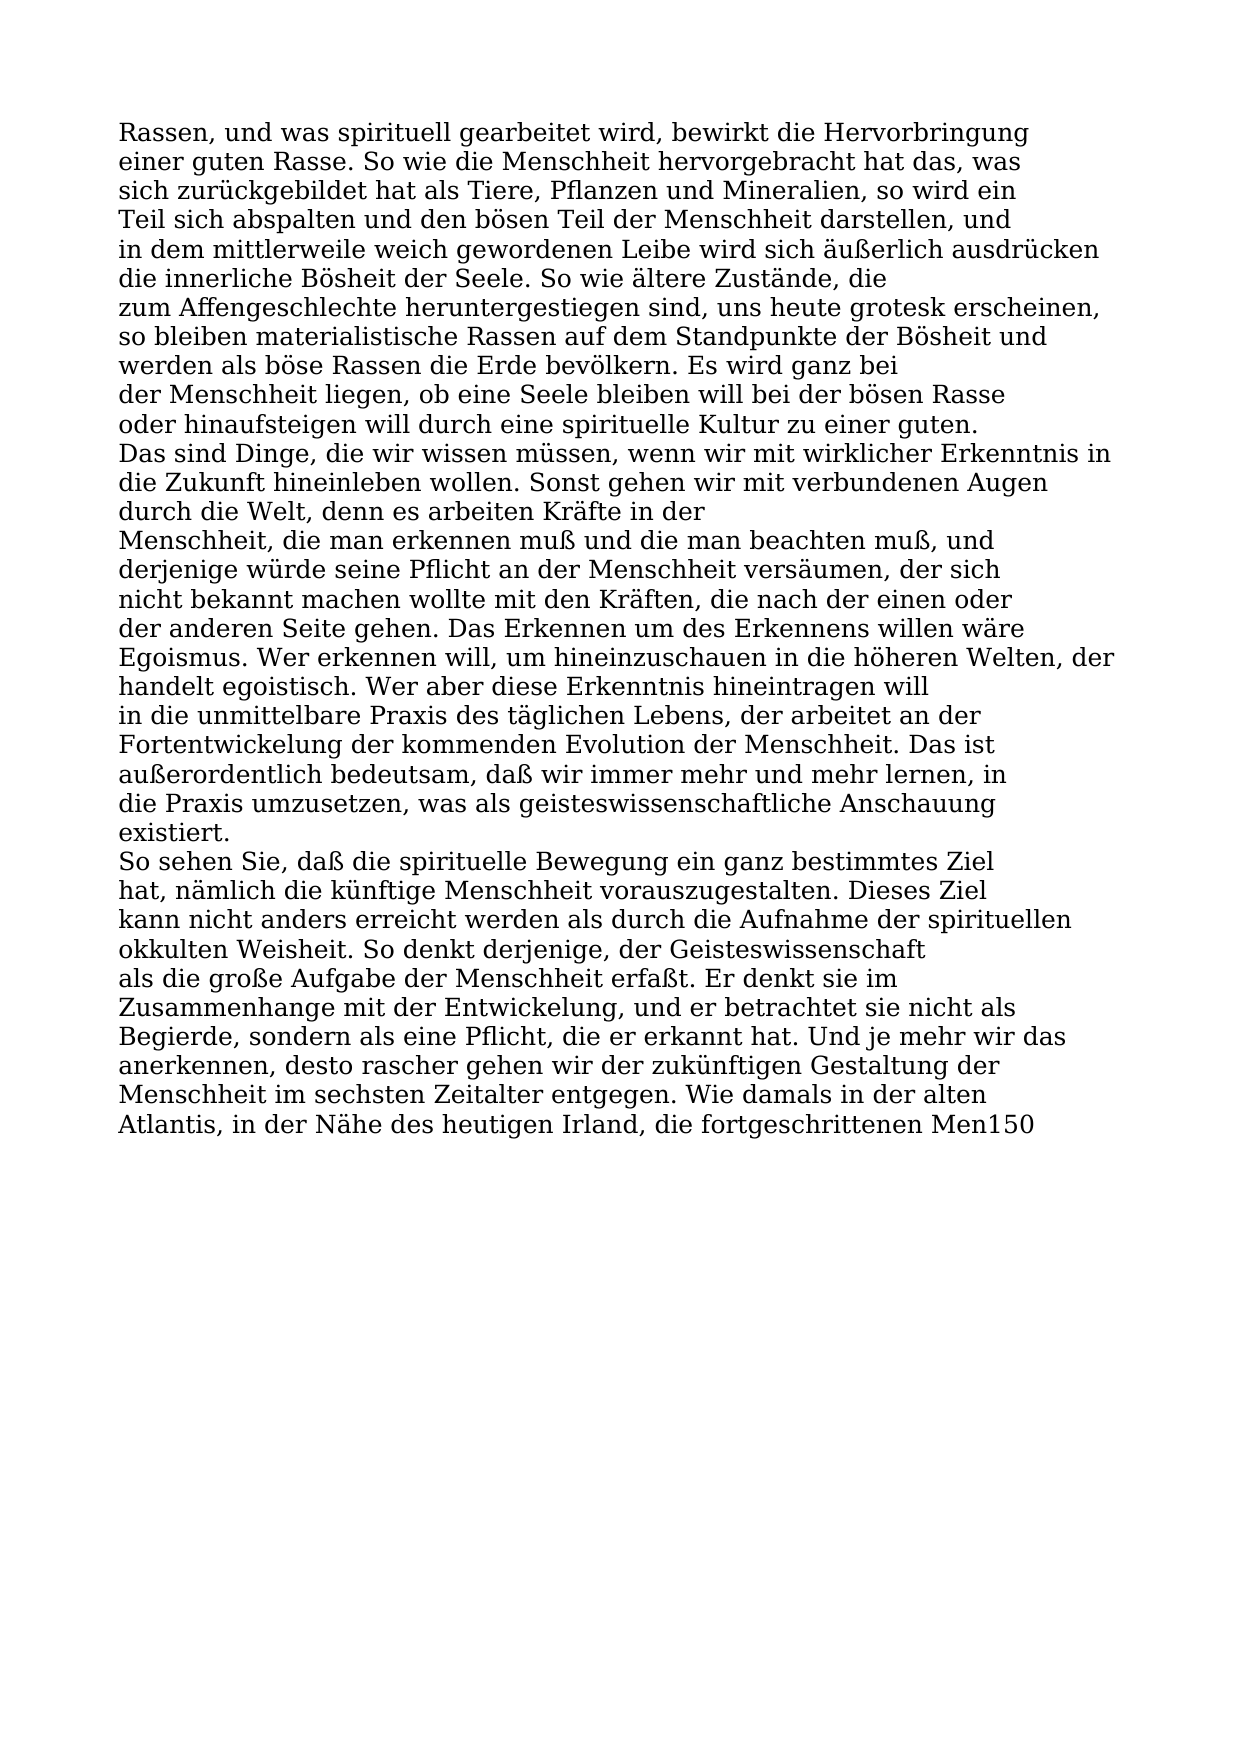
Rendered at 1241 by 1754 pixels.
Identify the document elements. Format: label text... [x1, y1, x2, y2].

text Fortentwickelung der kommenden Evolution der Menschheit. Das ist [118, 731, 1122, 760]
text Das sind Dinge, die wir wissen müssen, wenn wir mit wirklicher Erkenntnis in die Zukunft hineinleben wollen. Sonst gehen wir mit verbundenen Augen durch die Welt, denn es arbeiten Kräfte in der [118, 439, 1122, 526]
text anerkennen, desto rascher gehen wir der zukünftigen Gestaltung der [118, 1051, 1122, 1081]
text zum Affengeschlechte heruntergestiegen sind, uns heute grotesk erscheinen, so bleiben materialistische Rassen auf dem Standpunkte der Bösheit und werden als böse Rassen die Erde bevölkern. Es wird ganz bei [118, 293, 1122, 381]
text außerordentlich bedeutsam, daß wir immer mehr und mehr lernen, in [118, 760, 1122, 789]
text der Menschheit liegen, ob eine Seele bleiben will bei der bösen Rasse [118, 381, 1122, 410]
text So sehen Sie, daß die spirituelle Bewegung ein ganz bestimmtes Ziel [118, 847, 1122, 876]
text als die große Aufgabe der Menschheit erfaßt. Er denkt sie im Zusammenhange mit der Entwickelung, und er betrachtet sie nicht als Begierde, sondern als eine Pflicht, die er erkannt hat. Und je mehr wir das [118, 964, 1122, 1051]
text die Praxis umzusetzen, was als geisteswissenschaftliche Anschauung [118, 789, 1122, 818]
text Atlantis, in der Nähe des heutigen Irland, die fortgeschrittenen Men150 [118, 1110, 1122, 1139]
text Menschheit im sechsten Zeitalter entgegen. Wie damals in der alten [118, 1081, 1122, 1110]
text Rassen, und was spirituell gearbeitet wird, bewirkt die Hervorbringung [118, 118, 1122, 147]
text derjenige würde seine Pflicht an der Menschheit versäumen, der sich [118, 556, 1122, 585]
text einer guten Rasse. So wie die Menschheit hervorgebracht hat das, was [118, 147, 1122, 176]
text der anderen Seite gehen. Das Erkennen um des Erkennens willen wäre [118, 614, 1122, 643]
text sich zurückgebildet hat als Tiere, Pflanzen und Mineralien, so wird ein [118, 176, 1122, 206]
text existiert. [118, 818, 1122, 847]
text hat, nämlich die künftige Menschheit vorauszugestalten. Dieses Ziel [118, 876, 1122, 906]
text in die unmittelbare Praxis des täglichen Lebens, der arbeitet an der [118, 701, 1122, 731]
text Teil sich abspalten und den bösen Teil der Menschheit darstellen, und [118, 206, 1122, 235]
text oder hinaufsteigen will durch eine spirituelle Kultur zu einer guten. [118, 410, 1122, 439]
text Menschheit, die man erkennen muß und die man beachten muß, und [118, 526, 1122, 556]
text kann nicht anders erreicht werden als durch die Aufnahme der spirituellen okkulten Weisheit. So denkt derjenige, der Geisteswissenschaft [118, 906, 1122, 964]
text nicht bekannt machen wollte mit den Kräften, die nach der einen oder [118, 585, 1122, 614]
text in dem mittlerweile weich gewordenen Leibe wird sich äußerlich ausdrücken die innerliche Bösheit der Seele. So wie ältere Zustände, die [118, 235, 1122, 293]
text Egoismus. Wer erkennen will, um hineinzuschauen in die höheren Welten, der handelt egoistisch. Wer aber diese Erkenntnis hineintragen will [118, 643, 1122, 701]
